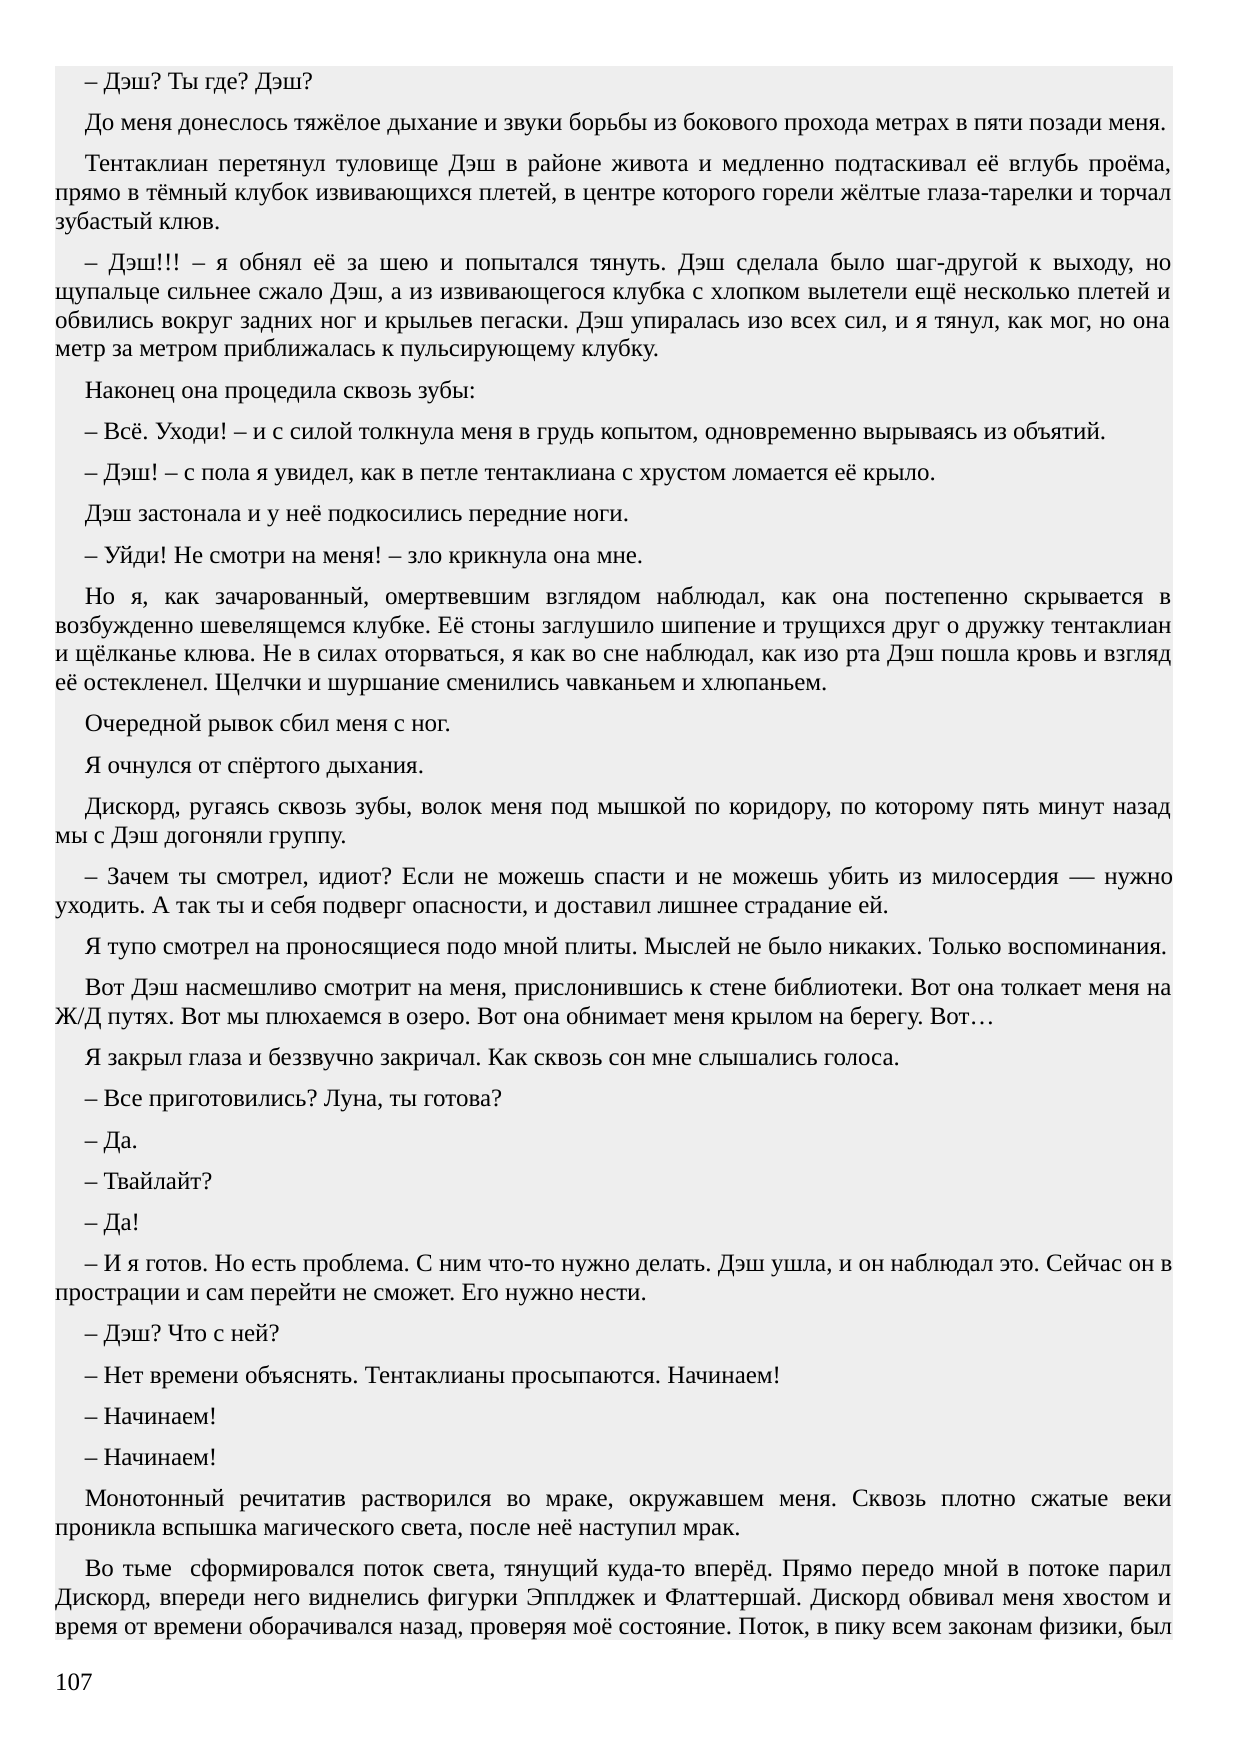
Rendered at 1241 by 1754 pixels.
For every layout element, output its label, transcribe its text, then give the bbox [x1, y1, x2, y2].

text Я очнулся от спёртого дыхания. [55, 750, 1173, 778]
text – Дэш? Что с ней? [55, 1318, 1173, 1347]
text – Всё. Уходи! – и с силой толкнула меня в грудь копытом, одновременно вырываясь из объятий. [55, 416, 1173, 445]
text Во тьме сформировался поток света, тянущий куда-то вперёд. Прямо передо мной в потоке парил Дискорд, впереди него виднелись фигурки Эпплджек и Флаттершай. Дискорд обвивал меня хвостом и время от времени оборачивался назад, проверяя моё состояние. Поток, в пику всем законам физики, был [55, 1553, 1173, 1640]
text Тентаклиан перетянул туловище Дэш в районе живота и медленно подтаскивал её вглубь проёма, прямо в тёмный клубок извивающихся плетей, в центре которого горели жёлтые глаза-тарелки и торчал зубастый клюв. [55, 148, 1173, 235]
text – Начинаем! [55, 1401, 1173, 1430]
text Монотонный речитатив растворился во мраке, окружавшем меня. Сквозь плотно сжатые веки проникла вспышка магического света, после неё наступил мрак. [55, 1483, 1173, 1541]
text – Нет времени объяснять. Тентаклианы просыпаются. Начинаем! [55, 1360, 1173, 1388]
text Наконец она процедила сквозь зубы: [55, 375, 1173, 403]
text Вот Дэш насмешливо смотрит на меня, прислонившись к стене библиотеки. Вот она толкает меня на Ж/Д путях. Вот мы плюхаемся в озеро. Вот она обнимает меня крылом на берегу. Вот… [55, 972, 1173, 1030]
text – Да! [55, 1207, 1173, 1236]
text – Дэш! – с пола я увидел, как в петле тентаклиана с хрустом ломается её крыло. [55, 457, 1173, 486]
text – Да. [55, 1125, 1173, 1153]
text – Все приготовились? Луна, ты готова? [55, 1083, 1173, 1112]
text Я закрыл глаза и беззвучно закричал. Как сквозь сон мне слышались голоса. [55, 1042, 1173, 1071]
text Дэш застонала и у неё подкосились передние ноги. [55, 498, 1173, 527]
text – Дэш!!! – я обнял её за шею и попытался тянуть. Дэш сделала было шаг-другой к выходу, но щупальце сильнее сжало Дэш, а из извивающегося клубка с хлопком вылетели ещё несколько плетей и обвились вокруг задних ног и крыльев пегаски. Дэш упиралась изо всех сил, и я тянул, как мог, но она метр за метром приближалась к пульсирующему клубку. [55, 247, 1173, 362]
text – Уйди! Не смотри на меня! – зло крикнула она мне. [55, 540, 1173, 568]
text Я тупо смотрел на проносящиеся подо мной плиты. Мыслей не было никаких. Только воспоминания. [55, 931, 1173, 960]
text – Дэш? Ты где? Дэш? [55, 66, 1173, 95]
text – Зачем ты смотрел, идиот? Если не можешь спасти и не можешь убить из милосердия — нужно уходить. А так ты и себя подверг опасности, и доставил лишнее страдание ей. [55, 861, 1173, 918]
text Дискорд, ругаясь сквозь зубы, волок меня под мышкой по коридору, по которому пять минут назад мы с Дэш догоняли группу. [55, 791, 1173, 848]
text – И я готов. Но есть проблема. С ним что-то нужно делать. Дэш ушла, и он наблюдал это. Сейчас он в прострации и сам перейти не сможет. Его нужно нести. [55, 1248, 1173, 1306]
text Но я, как зачарованный, омертвевшим взглядом наблюдал, как она постепенно скрывается в возбужденно шевелящемся клубке. Её стоны заглушило шипение и трущихся друг о дружку тентаклиан и щёлканье клюва. Не в силах оторваться, я как во сне наблюдал, как изо рта Дэш пошла кровь и взгляд её остекленел. Щелчки и шуршание сменились чавканьем и хлюпаньем. [55, 581, 1173, 696]
text Очередной рывок сбил меня с ног. [55, 708, 1173, 737]
text – Начинаем! [55, 1442, 1173, 1471]
text До меня донеслось тяжёлое дыхание и звуки борьбы из бокового прохода метрах в пяти позади меня. [55, 107, 1173, 136]
text – Твайлайт? [55, 1166, 1173, 1195]
